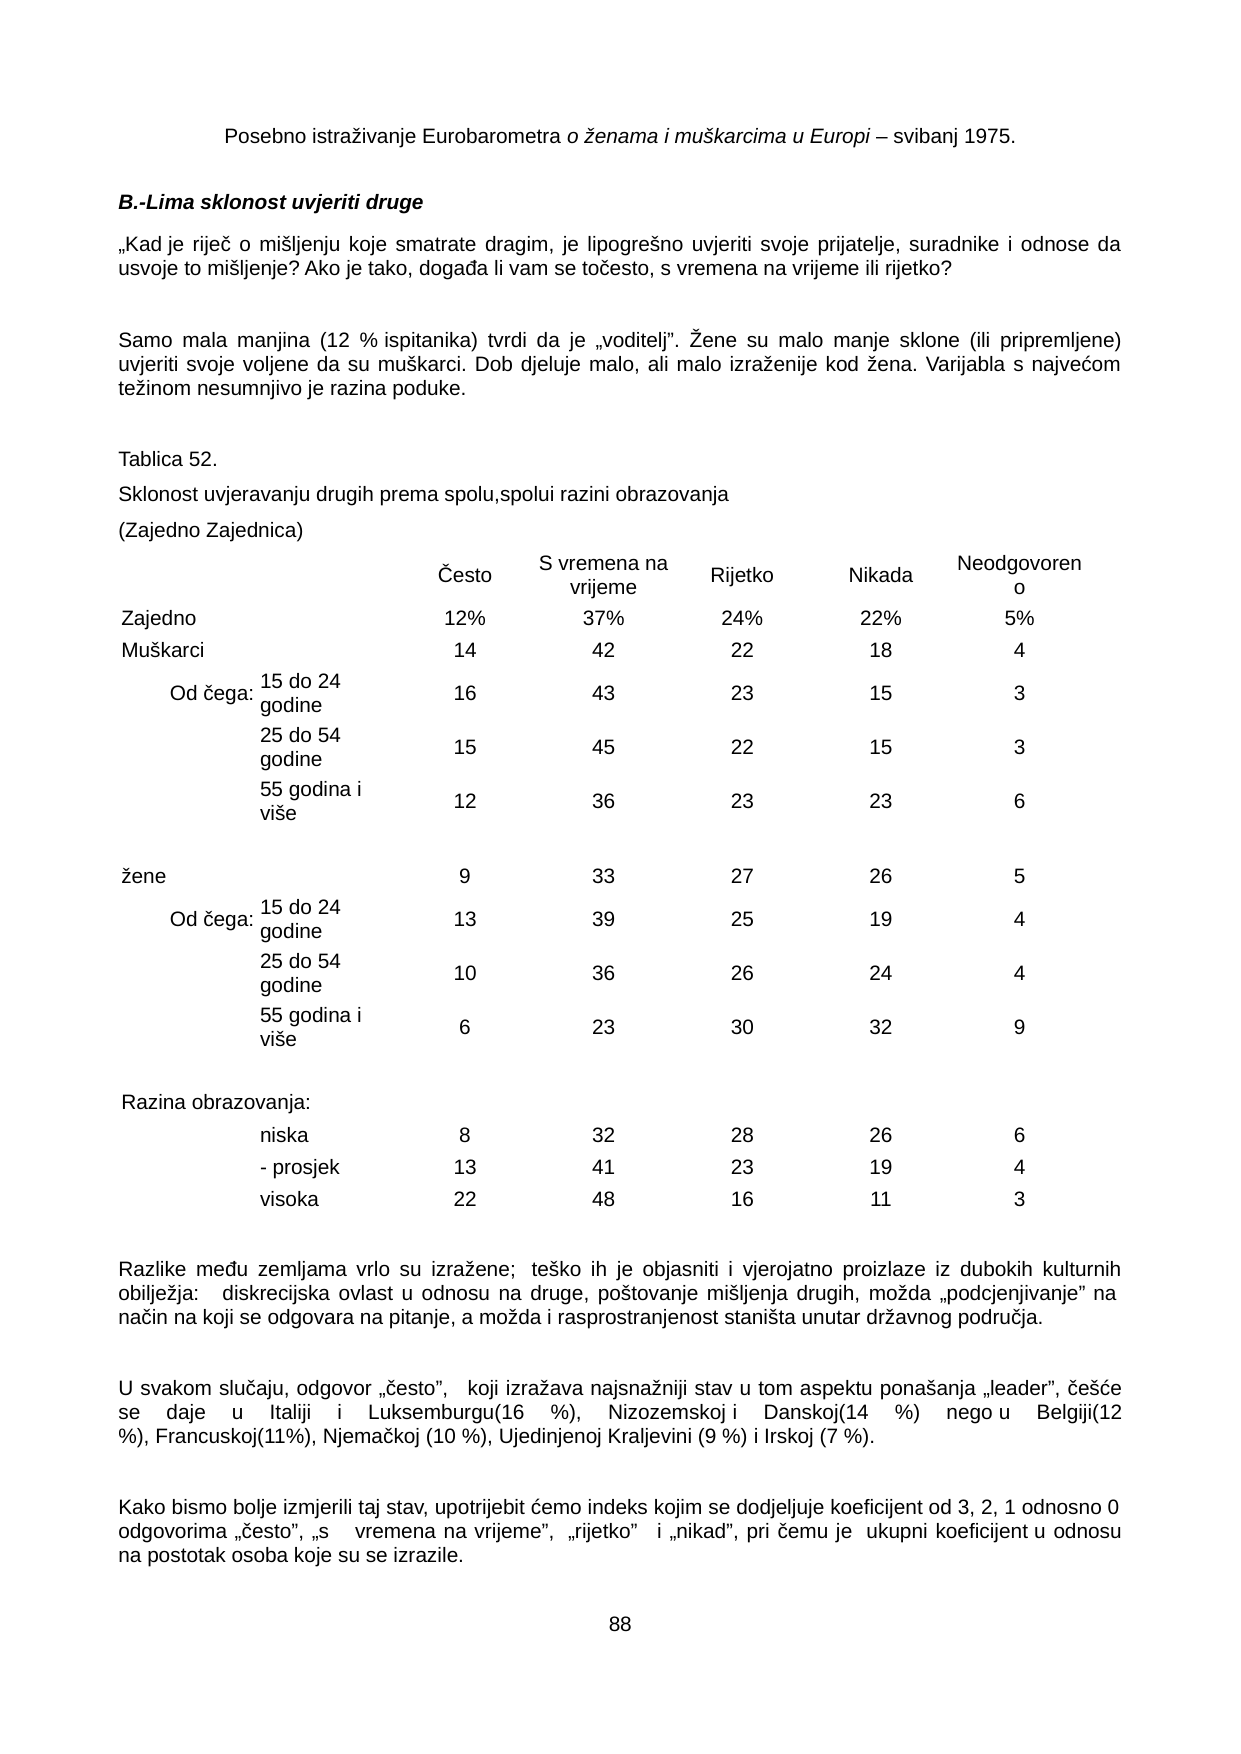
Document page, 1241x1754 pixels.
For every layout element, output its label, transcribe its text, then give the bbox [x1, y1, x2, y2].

text U svakom slučaju, odgovor „često”, koji izražava najsnažniji stav u tom aspektu ponašanja „leader”, češće se daje u Italiji i Luksemburgu(16 %), Nizozemskoj i Danskoj(14 %) nego u Belgiji(12 %), Francuskoj(11%), Njemačkoj (10 %), Ujedinjenoj Kraljevini (9 %) i Irskoj (7 %). [118, 1376, 1122, 1448]
table_cell žene [118, 860, 257, 892]
table_cell 3 [950, 1183, 1089, 1215]
table_cell [118, 720, 257, 774]
table_cell 39 [534, 892, 673, 946]
table_cell [118, 1000, 257, 1053]
table_cell 16 [395, 666, 534, 720]
table_cell 27 [673, 860, 811, 892]
table_cell 23 [673, 774, 811, 827]
table_cell [257, 601, 395, 634]
table_cell 4 [950, 892, 1089, 946]
table_cell 15 do 24 godine [257, 666, 395, 720]
table_cell [950, 828, 1089, 860]
table_cell 48 [534, 1183, 673, 1215]
table_header S vremena na vrijeme [534, 548, 673, 601]
table_cell 16 [673, 1183, 811, 1215]
table_cell 32 [811, 1000, 950, 1053]
table_cell 8 [395, 1118, 534, 1151]
table_cell 13 [395, 1151, 534, 1183]
text Razlike među zemljama vrlo su izražene; teško ih je objasniti i vjerojatno proizlaze iz dubokih kulturnih obilježja: diskrecijska ovlast u odnosu na druge, poštovanje mišljenja drugih, možda „podcjenjivanje” na način na koji se odgovara na pitanje, a možda i rasprostranjenost staništa unutar državnog područja. [118, 1257, 1122, 1329]
table_cell Muškarci [118, 634, 257, 666]
table_cell 23 [673, 1151, 811, 1183]
table_cell 25 do 54 godine [257, 946, 395, 1000]
table_cell [673, 1086, 811, 1118]
table_cell 22 [673, 720, 811, 774]
table_cell 13 [395, 892, 534, 946]
table_cell 43 [534, 666, 673, 720]
table_cell 10 [395, 946, 534, 1000]
table_cell [118, 1118, 257, 1151]
table_header [257, 548, 395, 601]
table_cell 22 [673, 634, 811, 666]
table_cell [257, 1054, 395, 1086]
table_cell [534, 828, 673, 860]
table_cell 42 [534, 634, 673, 666]
table_cell 9 [950, 1000, 1089, 1053]
table_cell 32 [534, 1118, 673, 1151]
table_cell 19 [811, 892, 950, 946]
table_cell 33 [534, 860, 673, 892]
table_cell Od čega: [118, 892, 257, 946]
table_cell [118, 946, 257, 1000]
table_cell 3 [950, 666, 1089, 720]
table_header Često [395, 548, 534, 601]
table_cell [118, 1054, 257, 1086]
table_cell [673, 828, 811, 860]
table_cell 5 [950, 860, 1089, 892]
table_cell 25 [673, 892, 811, 946]
table_cell 5% [950, 601, 1089, 634]
table_cell [673, 1054, 811, 1086]
table_cell - prosjek [257, 1151, 395, 1183]
table_cell 23 [673, 666, 811, 720]
table_cell 23 [534, 1000, 673, 1053]
table_cell 37% [534, 601, 673, 634]
table_cell [950, 1054, 1089, 1086]
table_cell 15 [811, 666, 950, 720]
table_header Nikada [811, 548, 950, 601]
subtitle B.-Lima sklonost uvjeriti druge [118, 190, 1122, 214]
text Sklonost uvjeravanju drugih prema spolu,spolui razini obrazovanja [118, 482, 1122, 506]
table_cell 41 [534, 1151, 673, 1183]
table_cell [395, 1054, 534, 1086]
table_cell 26 [673, 946, 811, 1000]
table_cell 24% [673, 601, 811, 634]
table_header [118, 548, 257, 601]
table_cell 4 [950, 1151, 1089, 1183]
table_cell 6 [395, 1000, 534, 1053]
table_cell 12 [395, 774, 534, 827]
table_cell 6 [950, 774, 1089, 827]
text (Zajedno Zajednica) [118, 518, 1122, 542]
table_cell [118, 1151, 257, 1183]
table_cell 28 [673, 1118, 811, 1151]
table_cell 4 [950, 634, 1089, 666]
table_cell Od čega: [118, 666, 257, 720]
text Tablica 52. [118, 447, 1122, 471]
table_cell [534, 1086, 673, 1118]
table_cell [118, 1183, 257, 1215]
text Samo mala manjina (12 % ispitanika) tvrdi da je „voditelj”. Žene su malo manje sklone (ili pripremljene) uvjeriti svoje voljene da su muškarci. Dob djeluje malo, ali malo izraženije kod žena. Varijabla s najvećom težinom nesumnjivo je razina poduke. [118, 327, 1122, 399]
table_cell [811, 1086, 950, 1118]
table_cell 9 [395, 860, 534, 892]
table_cell 15 [811, 720, 950, 774]
text „Kad je riječ o mišljenju koje smatrate dragim, je lipogrešno uvjeriti svoje prijatelje, suradnike i odnose da usvoje to mišljenje? Ako je tako, događa li vam se točesto, s vremena na vrijeme ili rijetko? [118, 232, 1122, 280]
table_cell visoka [257, 1183, 395, 1215]
table_cell 24 [811, 946, 950, 1000]
table_cell 18 [811, 634, 950, 666]
table_cell 12% [395, 601, 534, 634]
table_cell 6 [950, 1118, 1089, 1151]
text Kako bismo bolje izmjerili taj stav, upotrijebit ćemo indeks kojim se dodjeljuje koeficijent od 3, 2, 1 odnosno 0 odgovorima „često”, „s vremena na vrijeme”, „rijetko” i „nikad”, pri čemu je ukupni koeficijent u odnosu na postotak osoba koje su se izrazile. [118, 1495, 1122, 1567]
table_cell [257, 828, 395, 860]
table_cell 25 do 54 godine [257, 720, 395, 774]
table_cell 22% [811, 601, 950, 634]
table_cell [257, 634, 395, 666]
table_cell [534, 1054, 673, 1086]
table_cell 36 [534, 774, 673, 827]
table_cell 26 [811, 1118, 950, 1151]
table_cell 26 [811, 860, 950, 892]
table_cell 30 [673, 1000, 811, 1053]
table_cell 55 godina i više [257, 1000, 395, 1053]
table_cell 15 [395, 720, 534, 774]
table_cell 14 [395, 634, 534, 666]
table_cell 45 [534, 720, 673, 774]
table_cell [257, 860, 395, 892]
table_cell [950, 1086, 1089, 1118]
table_cell 15 do 24 godine [257, 892, 395, 946]
table_cell 23 [811, 774, 950, 827]
table_cell [811, 1054, 950, 1086]
table_cell Zajedno [118, 601, 257, 634]
table_header Rijetko [673, 548, 811, 601]
table_cell 19 [811, 1151, 950, 1183]
table_cell [118, 828, 257, 860]
table_header Neodgovoreno [950, 548, 1089, 601]
table_cell niska [257, 1118, 395, 1151]
table_cell 55 godina i više [257, 774, 395, 827]
table_cell [395, 1086, 534, 1118]
table_cell 4 [950, 946, 1089, 1000]
table_cell 3 [950, 720, 1089, 774]
table_cell 11 [811, 1183, 950, 1215]
table_cell [118, 774, 257, 827]
table_cell [395, 828, 534, 860]
table_cell [811, 828, 950, 860]
table_cell Razina obrazovanja: [118, 1086, 395, 1118]
table_cell 22 [395, 1183, 534, 1215]
table_cell 36 [534, 946, 673, 1000]
